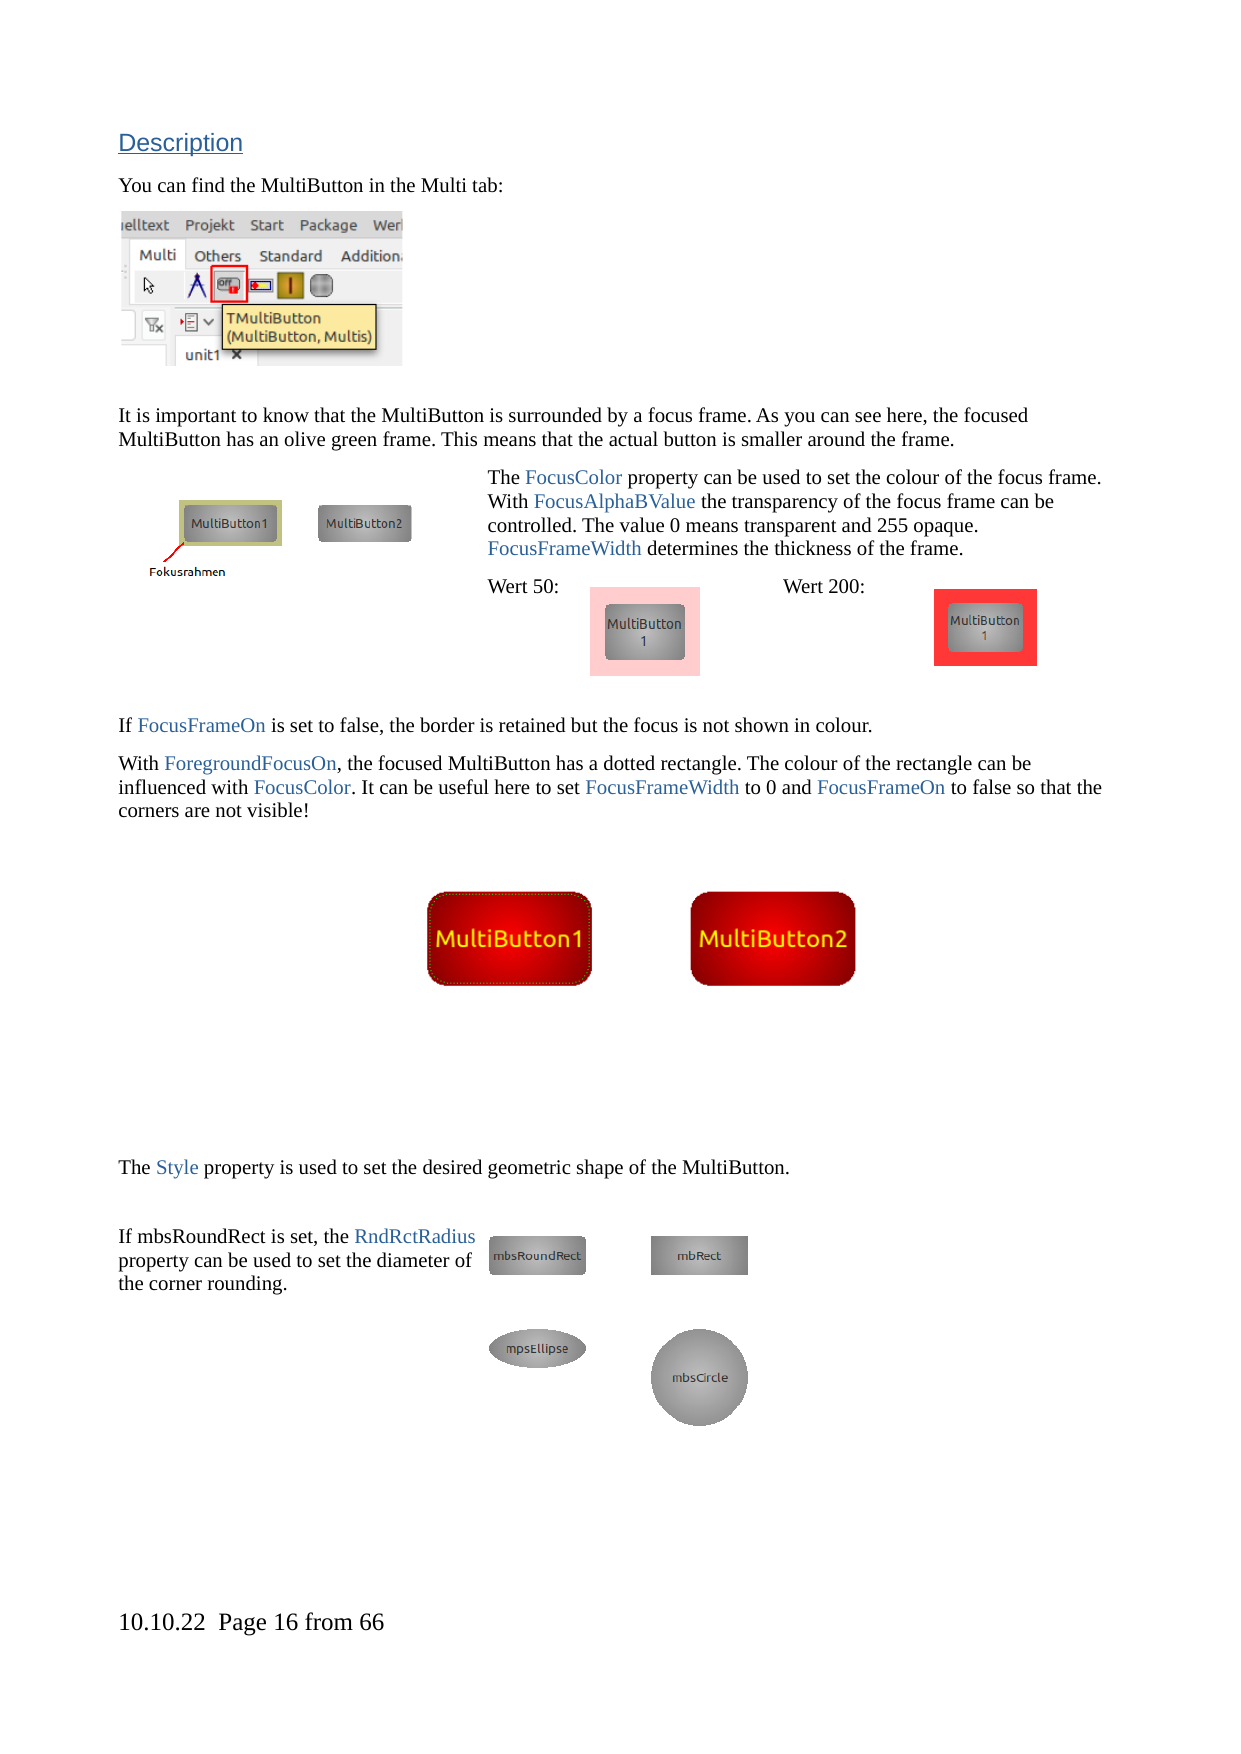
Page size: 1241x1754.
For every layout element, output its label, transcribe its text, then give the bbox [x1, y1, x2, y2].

text You can find the MultiButton in the Multi tab: [118, 169, 1122, 198]
text The FocusColor property can be used to set the colour of the focus frame. With FocusAlphaBValue the transparency of the focus frame can be controlled. The value 0 means transparent and 255 opaque. FocusFrameWidth determines the thickness of the frame. [118, 466, 1122, 561]
subtitle Description [118, 133, 1122, 156]
text The Style property is used to set the desired geometric shape of the MultiButton. [118, 1160, 1122, 1178]
text Wert 50: Wert 200: [118, 575, 1122, 622]
text [761, 1225, 1122, 1296]
picture [119, 479, 439, 599]
text If FocusFrameOn is set to false, the border is retained but the focus is not shown in colour. [118, 713, 1122, 737]
text It is important to know that the MultiButton is surrounded by a focus frame. As you can see here, the focused MultiButton has an olive green frame. This means that the actual button is smaller around the frame. [118, 404, 1122, 451]
picture [121, 211, 403, 366]
picture [479, 1224, 761, 1436]
picture [922, 580, 1048, 677]
text If mbsRoundRect is set, the RndRctRadius property can be used to set the diameter of the corner rounding. [118, 1225, 479, 1296]
picture [579, 578, 709, 690]
text With ForegroundFocusOn, the focused MultiButton has a dotted rectangle. The colour of the rectangle can be influenced with FocusColor. It can be useful here to set FocusFrameWidth to 0 and FocusFrameOn to false so that the corners are not visible! [118, 752, 1122, 823]
picture [413, 877, 873, 1013]
